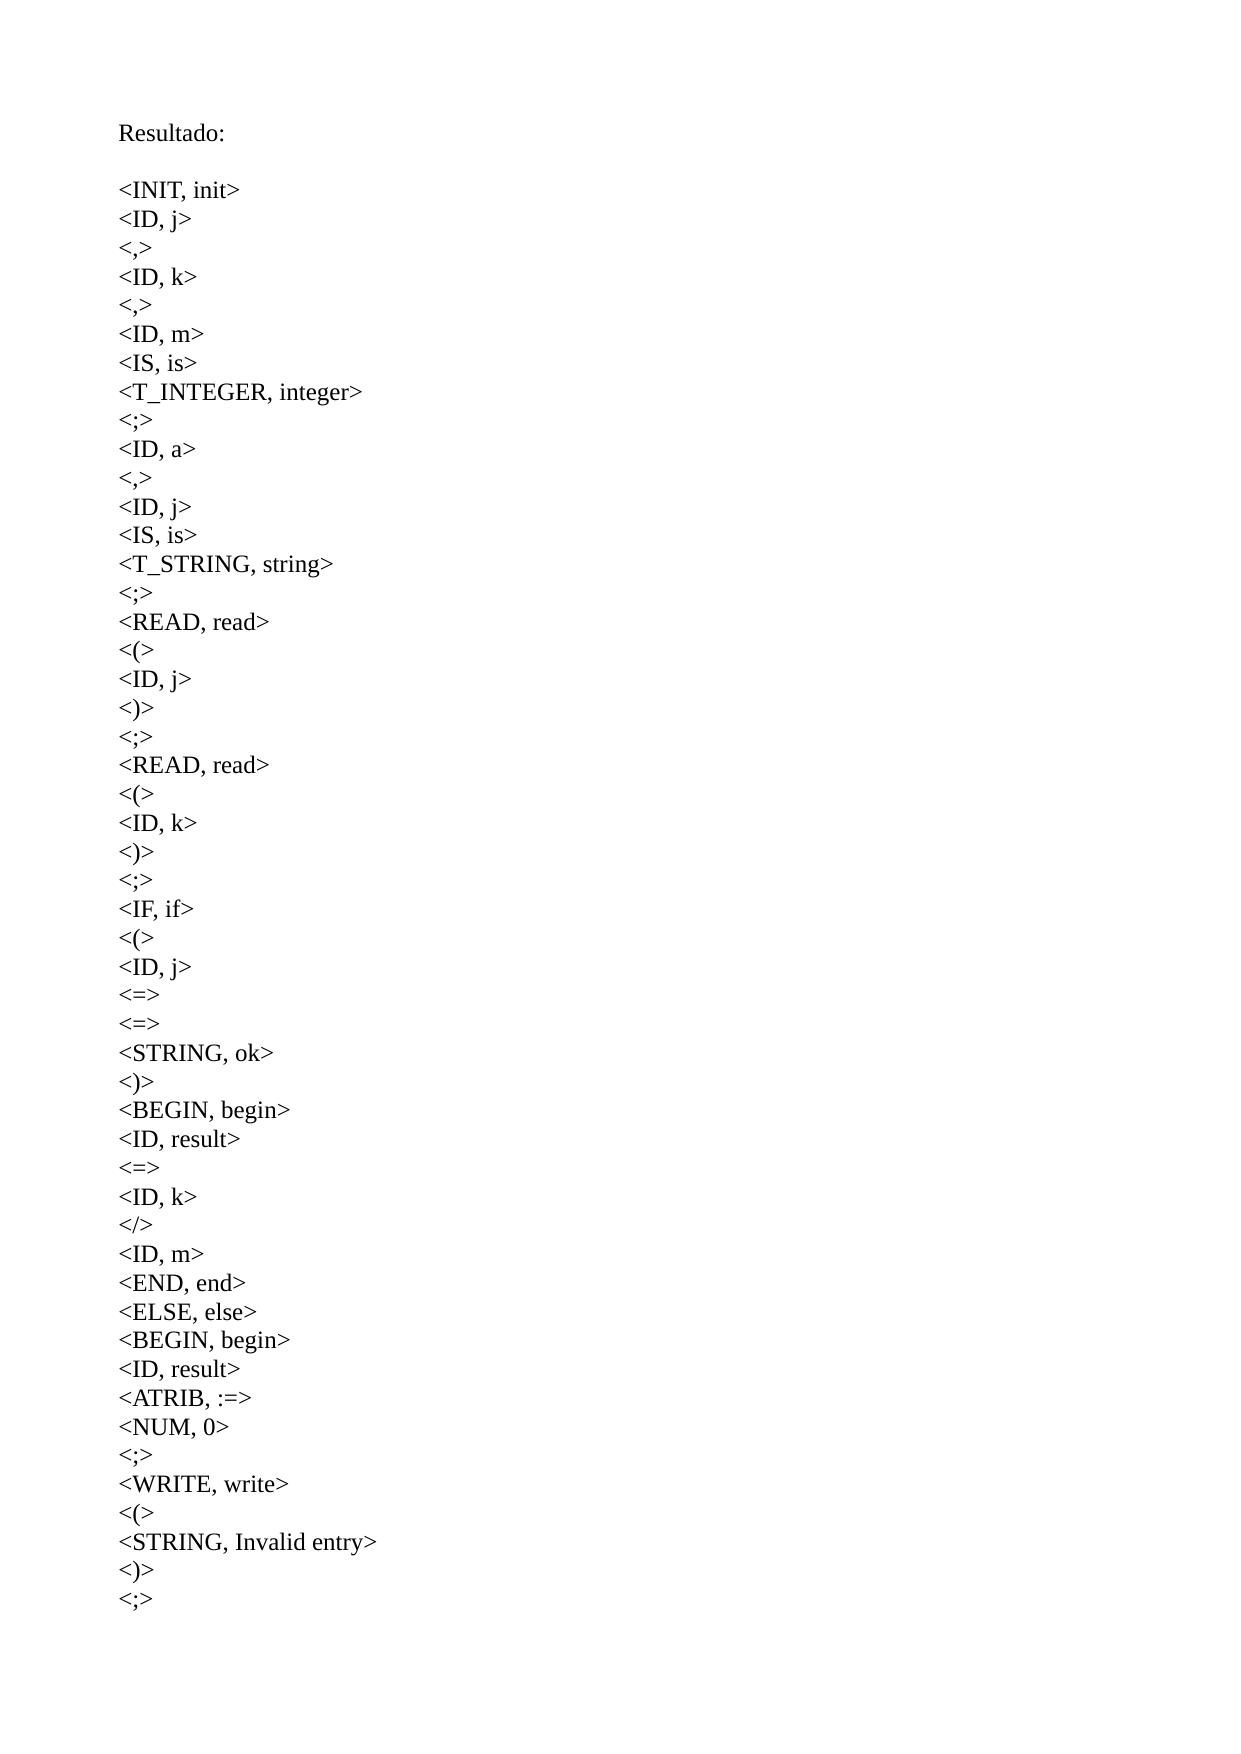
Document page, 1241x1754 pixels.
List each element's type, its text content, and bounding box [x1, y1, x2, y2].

text <ID, j> [118, 664, 1122, 693]
text <ATRIB, :=> [118, 1383, 1122, 1412]
text <;> [118, 406, 1122, 434]
text Resultado: [118, 118, 1122, 147]
text <=> [118, 1009, 1122, 1038]
text <;> [118, 1584, 1122, 1613]
text <T_STRING, string> [118, 549, 1122, 578]
text <IF, if> [118, 894, 1122, 923]
text <ID, k> [118, 808, 1122, 837]
text <WRITE, write> [118, 1469, 1122, 1498]
text <)> [118, 1067, 1122, 1096]
text <=> [118, 981, 1122, 1009]
text <ID, j> [118, 952, 1122, 981]
text <NUM, 0> [118, 1412, 1122, 1441]
text <STRING, ok> [118, 1038, 1122, 1067]
text <,> [118, 233, 1122, 262]
text <ID, j> [118, 204, 1122, 233]
text <BEGIN, begin> [118, 1326, 1122, 1354]
text <IS, is> [118, 521, 1122, 549]
text <(> [118, 636, 1122, 664]
text <STRING, Invalid entry> [118, 1527, 1122, 1556]
text <ID, result> [118, 1124, 1122, 1153]
text <ID, m> [118, 319, 1122, 348]
text <READ, read> [118, 751, 1122, 779]
text <BEGIN, begin> [118, 1096, 1122, 1124]
text <;> [118, 722, 1122, 751]
text <READ, read> [118, 607, 1122, 636]
text <(> [118, 1498, 1122, 1527]
text <)> [118, 837, 1122, 866]
text <T_INTEGER, integer> [118, 377, 1122, 406]
text <IS, is> [118, 348, 1122, 377]
text <(> [118, 923, 1122, 952]
text <,> [118, 291, 1122, 319]
text <)> [118, 1556, 1122, 1584]
text <ID, k> [118, 262, 1122, 291]
text <END, end> [118, 1268, 1122, 1297]
text <)> [118, 693, 1122, 722]
text <;> [118, 578, 1122, 607]
text <ID, result> [118, 1354, 1122, 1383]
text </> [118, 1211, 1122, 1239]
text <;> [118, 1441, 1122, 1469]
text <ID, k> [118, 1182, 1122, 1211]
text <=> [118, 1153, 1122, 1182]
text <INIT, init> [118, 176, 1122, 204]
text <,> [118, 463, 1122, 492]
text <ID, j> [118, 492, 1122, 521]
text <;> [118, 866, 1122, 894]
text <(> [118, 779, 1122, 808]
text <ID, a> [118, 434, 1122, 463]
text <ELSE, else> [118, 1297, 1122, 1326]
text <ID, m> [118, 1239, 1122, 1268]
